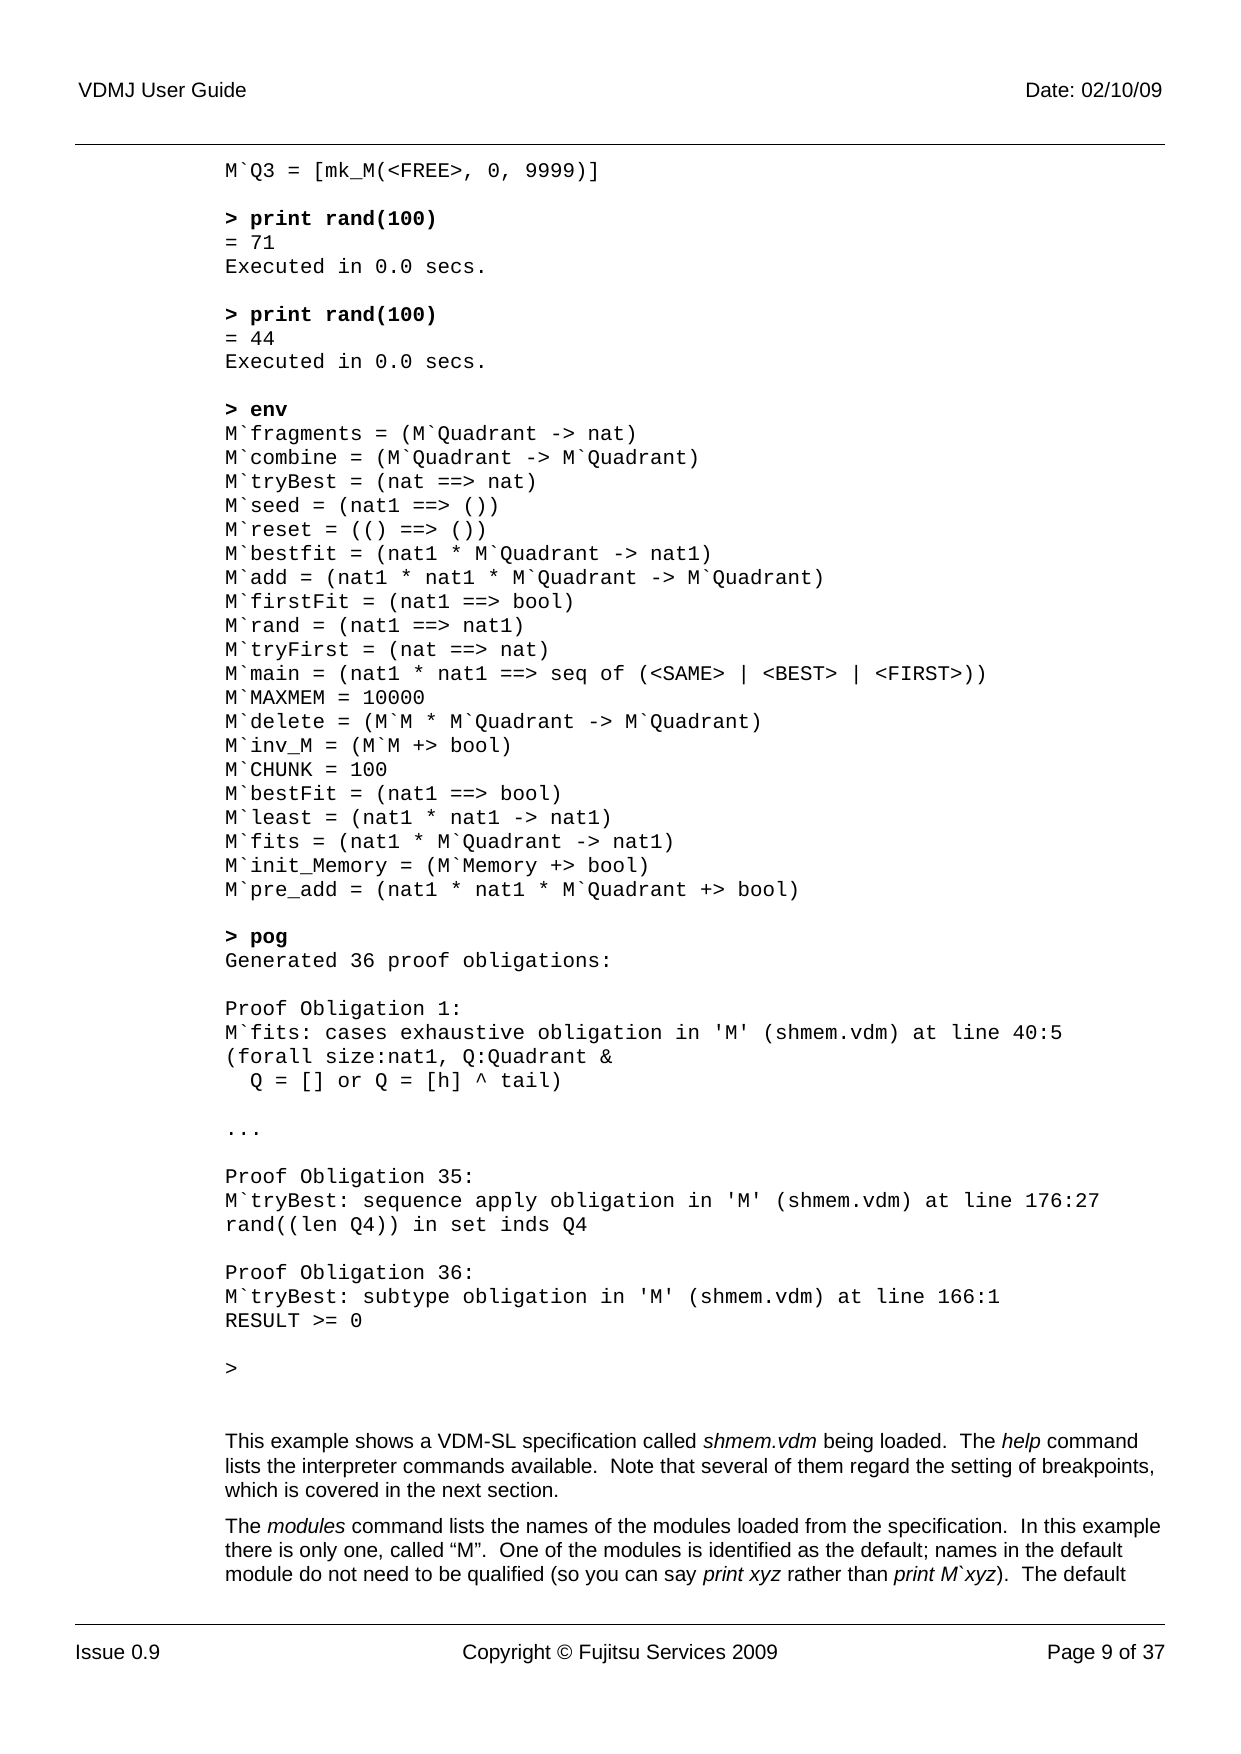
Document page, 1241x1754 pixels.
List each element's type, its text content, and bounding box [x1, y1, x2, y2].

text M`inv_M = (M`M +> bool) [225, 735, 1165, 759]
text M`tryBest = (nat ==> nat) [225, 471, 1165, 495]
text Proof Obligation 36: [225, 1262, 1165, 1286]
text M`reset = (() ==> ()) [225, 519, 1165, 543]
text This example shows a VDM-SL specification called shmem.vdm being loaded. The help command lists the interpreter commands available. Note that several of them regard the setting of breakpoints, which is covered in the next section. [225, 1429, 1165, 1502]
text Q = [] or Q = [h] ^ tail) [225, 1070, 1165, 1094]
text rand((len Q4)) in set inds Q4 [225, 1214, 1165, 1238]
text > print rand(100) [225, 208, 1165, 232]
text M`MAXMEM = 10000 [225, 687, 1165, 711]
text M`fits: cases exhaustive obligation in 'M' (shmem.vdm) at line 40:5 [225, 1022, 1165, 1046]
text M`tryFirst = (nat ==> nat) [225, 639, 1165, 663]
text The modules command lists the names of the modules loaded from the specification. In this example there is only one, called “M”. One of the modules is identified as the default; names in the default module do not need to be qualified (so you can say print xyz rather than print M`xyz). The default [225, 1514, 1165, 1586]
text Executed in 0.0 secs. [225, 256, 1165, 279]
text = 71 [225, 232, 1165, 256]
text M`rand = (nat1 ==> nat1) [225, 615, 1165, 639]
text M`Q3 = [mk_M(<FREE>, 0, 9999)] [225, 160, 1165, 184]
text M`tryBest: sequence apply obligation in 'M' (shmem.vdm) at line 176:27 [225, 1190, 1165, 1214]
text ... [225, 1118, 1165, 1142]
text Generated 36 proof obligations: [225, 950, 1165, 974]
text > [225, 1358, 1165, 1382]
text M`delete = (M`M * M`Quadrant -> M`Quadrant) [225, 711, 1165, 735]
text M`fits = (nat1 * M`Quadrant -> nat1) [225, 831, 1165, 854]
text M`CHUNK = 100 [225, 759, 1165, 783]
text M`least = (nat1 * nat1 -> nat1) [225, 807, 1165, 831]
text (forall size:nat1, Q:Quadrant & [225, 1046, 1165, 1070]
text = 44 [225, 327, 1165, 351]
text M`init_Memory = (M`Memory +> bool) [225, 854, 1165, 878]
text > env [225, 399, 1165, 423]
text Proof Obligation 1: [225, 998, 1165, 1022]
text RESULT >= 0 [225, 1310, 1165, 1334]
text M`fragments = (M`Quadrant -> nat) [225, 423, 1165, 447]
text M`firstFit = (nat1 ==> bool) [225, 591, 1165, 615]
text M`main = (nat1 * nat1 ==> seq of (<SAME> | <BEST> | <FIRST>)) [225, 663, 1165, 687]
text > pog [225, 926, 1165, 950]
text M`seed = (nat1 ==> ()) [225, 495, 1165, 519]
text M`add = (nat1 * nat1 * M`Quadrant -> M`Quadrant) [225, 567, 1165, 591]
text M`bestfit = (nat1 * M`Quadrant -> nat1) [225, 543, 1165, 567]
text > print rand(100) [225, 303, 1165, 327]
text Executed in 0.0 secs. [225, 351, 1165, 375]
text M`tryBest: subtype obligation in 'M' (shmem.vdm) at line 166:1 [225, 1286, 1165, 1310]
text M`combine = (M`Quadrant -> M`Quadrant) [225, 447, 1165, 471]
text M`bestFit = (nat1 ==> bool) [225, 783, 1165, 807]
text M`pre_add = (nat1 * nat1 * M`Quadrant +> bool) [225, 878, 1165, 902]
text Proof Obligation 35: [225, 1166, 1165, 1190]
